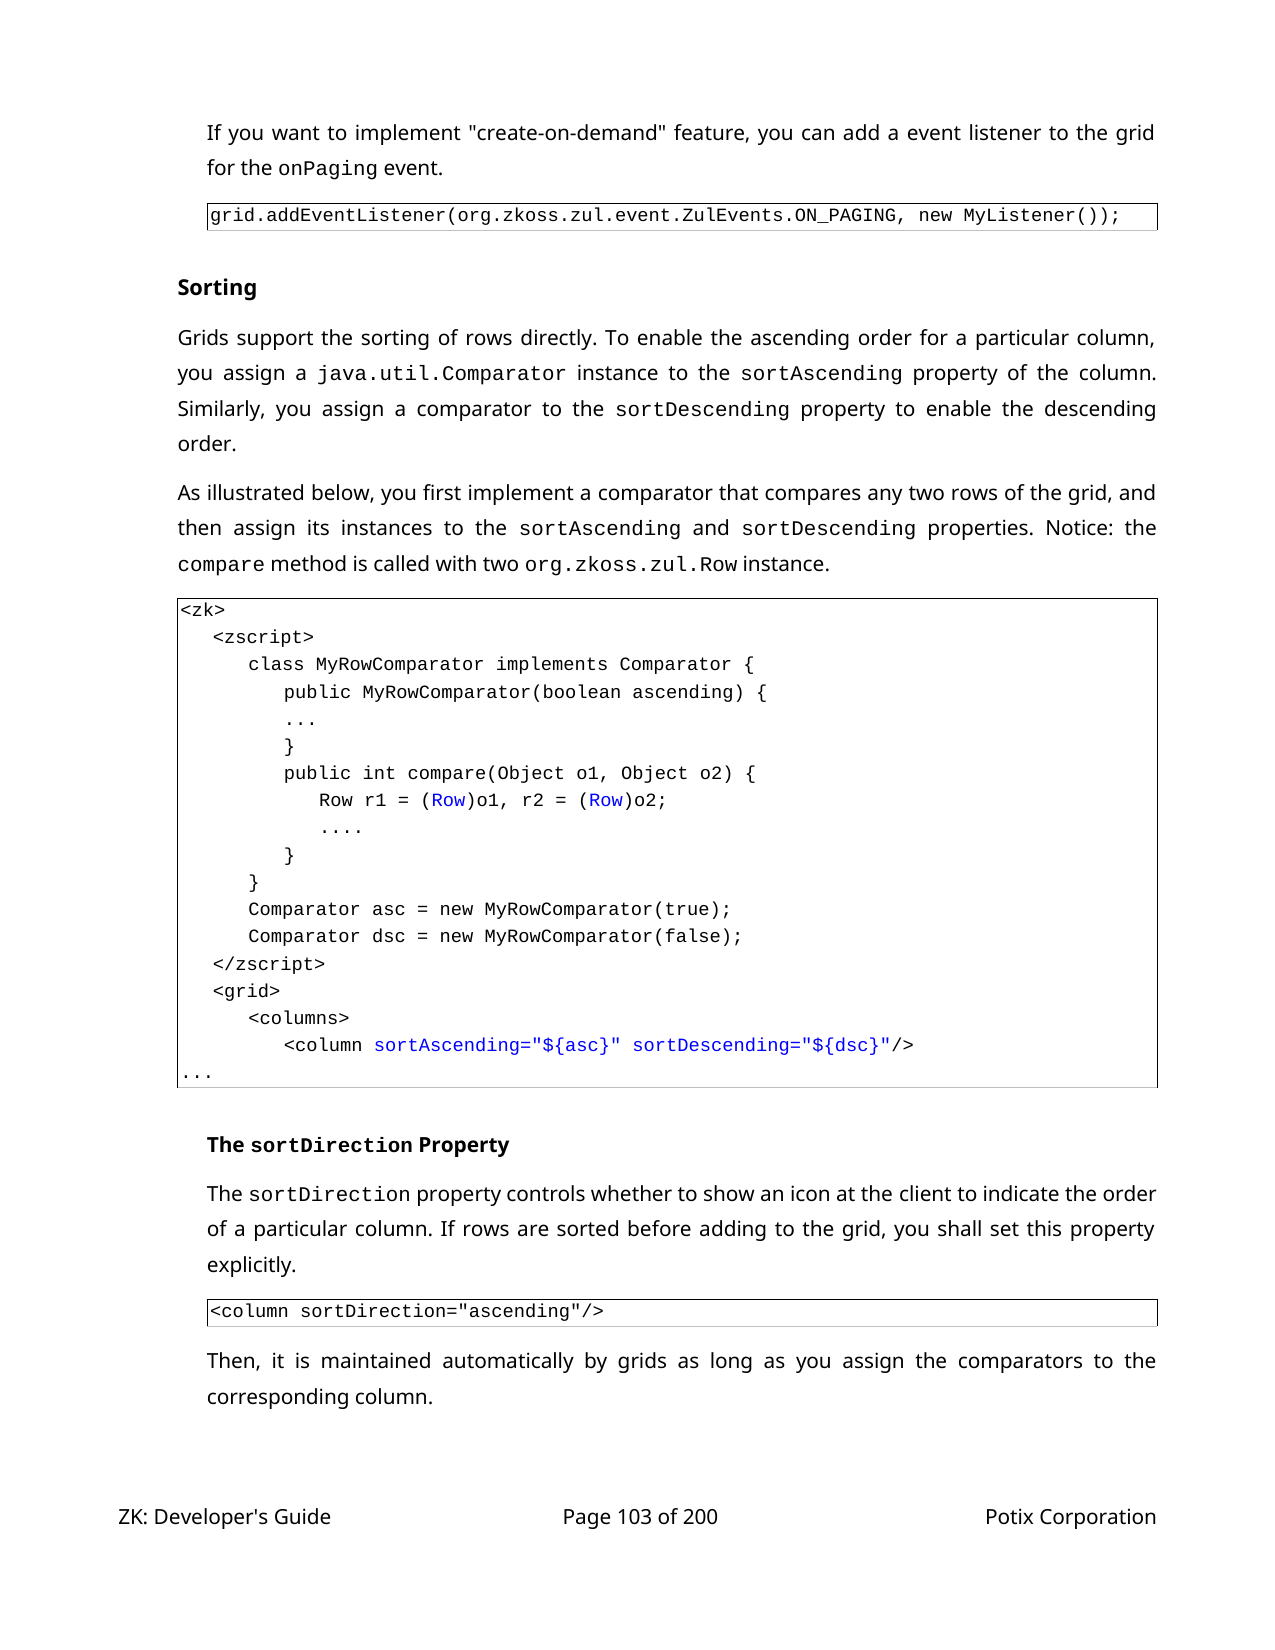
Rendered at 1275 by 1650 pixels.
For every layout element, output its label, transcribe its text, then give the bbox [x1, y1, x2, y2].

text public MyRowComparator(boolean ascending) { [178, 679, 1157, 704]
text The sortDirection property controls whether to show an icon at the client to indicate the order of a particular column. If rows are sorted before adding to the grid, you shall set this property explicitly. [207, 1179, 1157, 1278]
text } [178, 843, 1157, 867]
text </zscript> [178, 951, 1157, 976]
text .... [178, 815, 1157, 840]
text Grids support the sorting of rows directly. To enable the ascending order for a particular column, you assign a java.util.Comparator instance to the sortAscending property of the column. Similarly, you assign a comparator to the sortDescending property to enable the descending order. [177, 323, 1157, 457]
text <zscript> [178, 625, 1157, 649]
subtitle The sortDirection Property [207, 1130, 1157, 1158]
text ... [178, 1060, 1157, 1087]
text } [178, 870, 1157, 894]
text grid.addEventListener(org.zkoss.zul.event.ZulEvents.ON_PAGING, new MyListener()); [208, 204, 1157, 230]
text As illustrated below, you first implement a comparator that compares any two rows of the grid, and then assign its instances to the sortAscending and sortDescending properties. Notice: the compare method is called with two org.zkoss.zul.Row instance. [177, 478, 1157, 577]
text Comparator dsc = new MyRowComparator(false); [178, 924, 1157, 948]
text <columns> [178, 1006, 1157, 1030]
text ... [178, 707, 1157, 731]
text Then, it is maintained automatically by grids as long as you assign the comparators to the corresponding column. [207, 1347, 1157, 1410]
text Comparator asc = new MyRowComparator(true); [178, 897, 1157, 921]
text <column sortDirection="ascending"/> [208, 1300, 1157, 1326]
text Row r1 = (Row)o1, r2 = (Row)o2; [178, 788, 1157, 812]
text If you want to implement "create-on-demand" feature, you can add a event listener to the grid for the onPaging event. [207, 118, 1157, 182]
text <grid> [178, 978, 1157, 1003]
text <column sortAscending="${asc}" sortDescending="${dsc}"/> [178, 1033, 1157, 1057]
text <zk> [178, 599, 1157, 622]
text } [178, 734, 1157, 758]
subtitle Sorting [177, 272, 1157, 302]
text class MyRowComparator implements Comparator { [178, 652, 1157, 677]
text public int compare(Object o1, Object o2) { [178, 761, 1157, 785]
